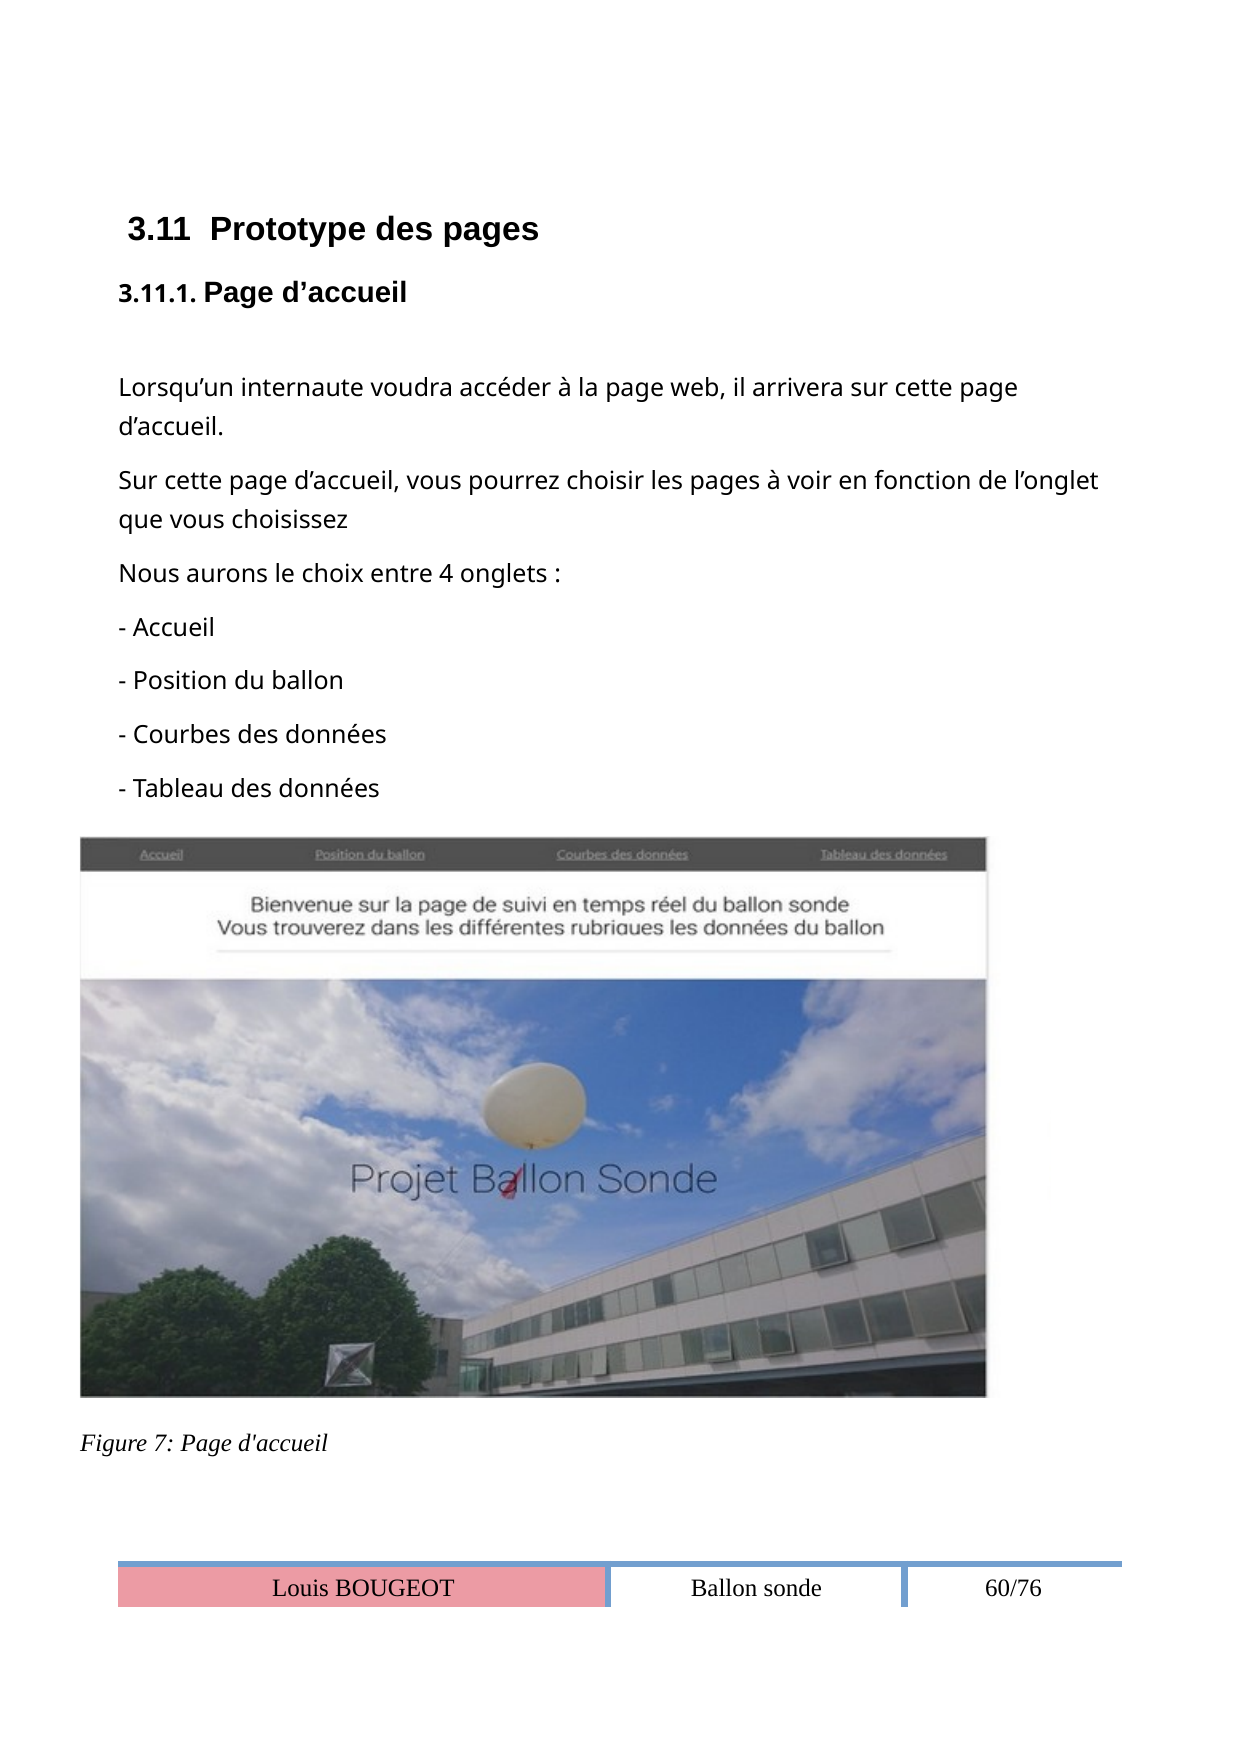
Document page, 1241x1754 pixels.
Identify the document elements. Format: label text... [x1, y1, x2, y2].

text - Position du ballon [118, 663, 1122, 697]
subtitle Prototype des pages [118, 209, 1122, 248]
text - Courbes des données [118, 717, 1122, 751]
text Figure 7: Page d'accueil [80, 1428, 1070, 1457]
text Nous aurons le choix entre 4 onglets : [118, 555, 1122, 589]
text Sur cette page d’accueil, vous pourrez choisir les pages à voir en fonction de l’onglet que vous choisissez [118, 462, 1122, 536]
picture [79, 836, 1051, 1398]
text - Accueil [118, 609, 1122, 643]
text Lorsqu’un internaute voudra accéder à la page web, il arrivera sur cette page d’accueil. [118, 369, 1122, 443]
text - Tableau des données [118, 770, 1122, 804]
subtitle Page d’accueil [118, 275, 1122, 309]
